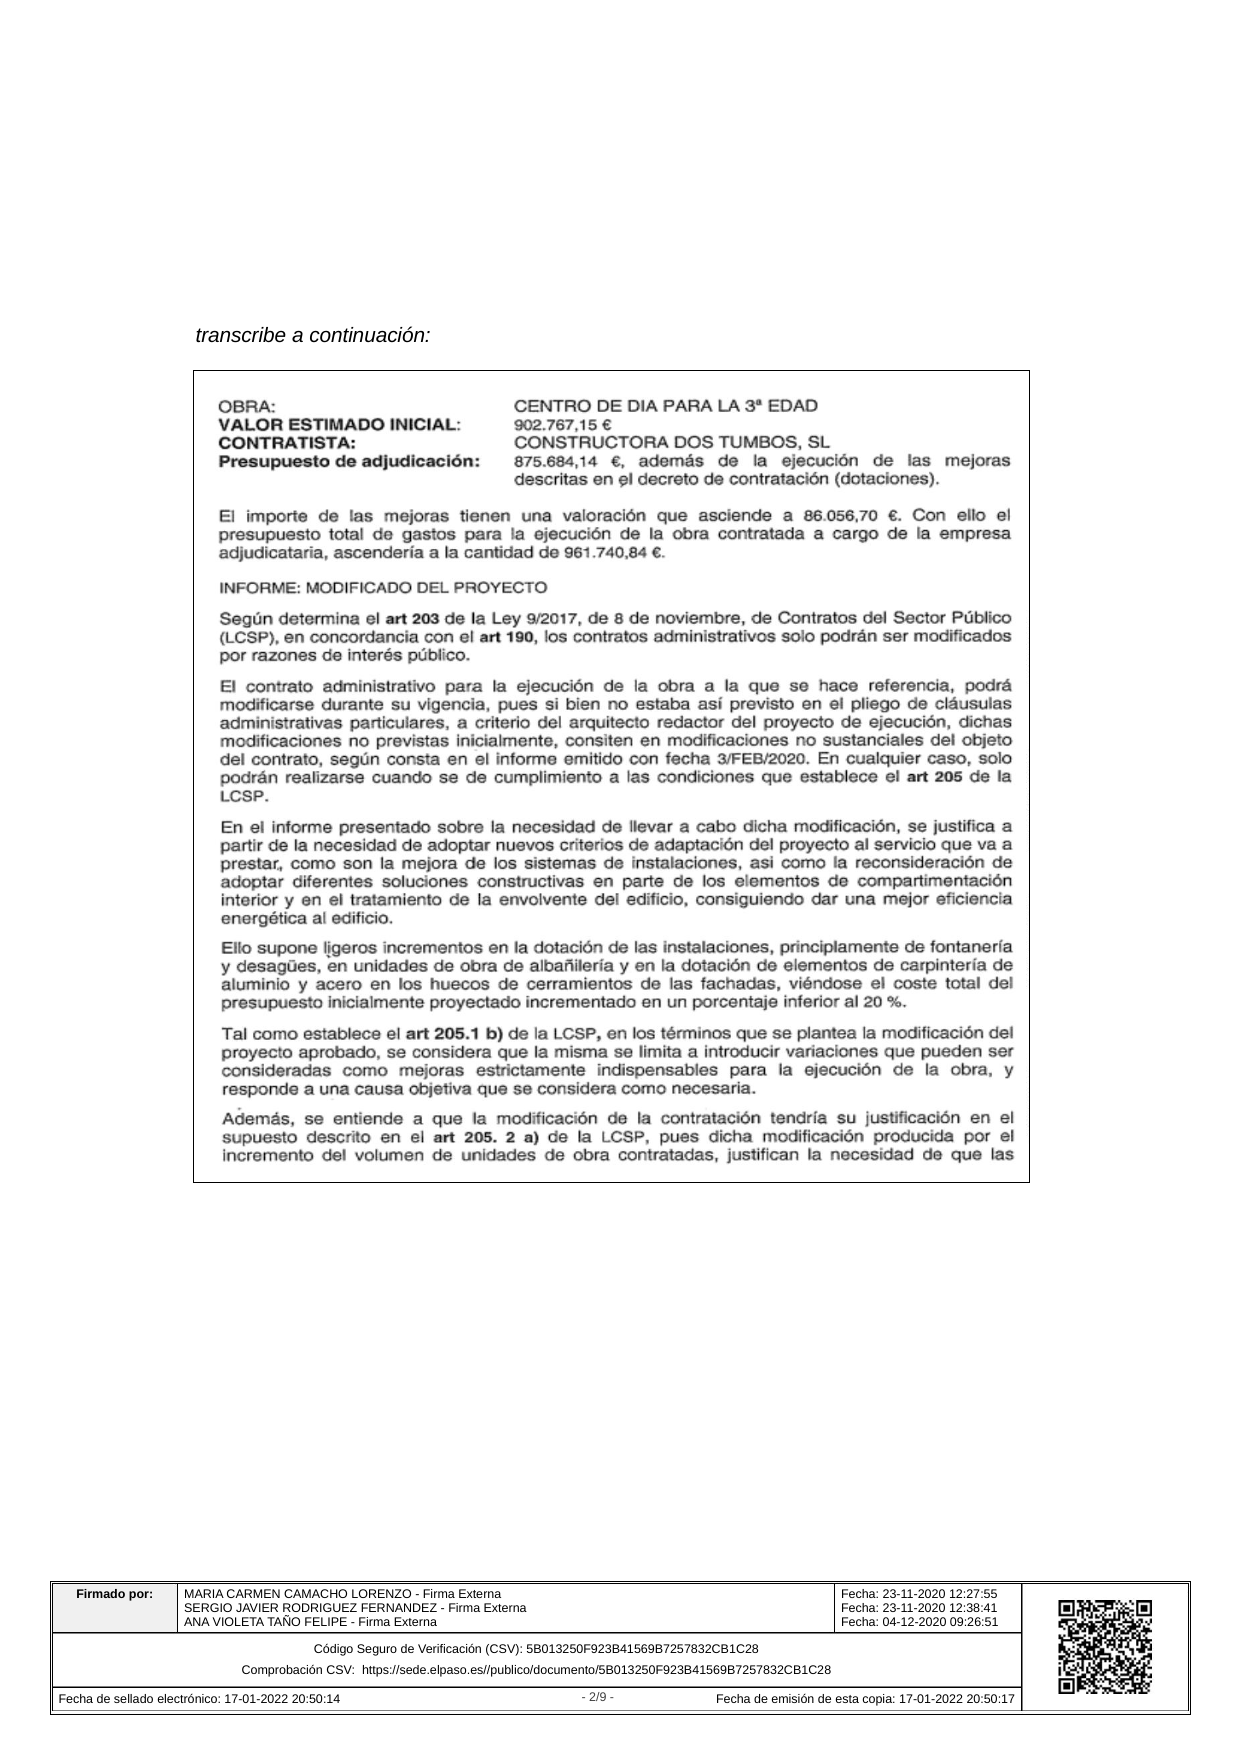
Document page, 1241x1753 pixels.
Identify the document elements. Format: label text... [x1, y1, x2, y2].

text Fecha de sellado electrónico: 17-01-2022 20:50:14 [58, 1692, 365, 1706]
text ANA VIOLETA TAÑO FELIPE - Firma Externa [184, 1615, 553, 1629]
text Fecha: 23-11-2020 12:27:55 [841, 1587, 1022, 1601]
text Fecha de emisión de esta copia: 17-01-2022 20:50:17 [716, 1692, 1040, 1706]
picture [194, 371, 1029, 1182]
text Fecha: 23-11-2020 12:38:41 [841, 1601, 1022, 1615]
text Comprobación CSV: https://sede.elpaso.es//publico/documento/5B013250F923B41569B7257832CB1C28 [241, 1663, 857, 1677]
text MARIA CARMEN CAMACHO LORENZO - Firma Externa [184, 1587, 553, 1601]
text - 2/9 - [581, 1691, 633, 1705]
picture [51, 1582, 1190, 1714]
text transcribe a continuación: [195, 324, 455, 347]
text SERGIO JAVIER RODRIGUEZ FERNANDEZ - Firma Externa [184, 1601, 553, 1615]
text Firmado por: [76, 1587, 172, 1601]
text Fecha: 04-12-2020 09:26:51 [841, 1615, 1022, 1629]
text Código Seguro de Verificación (CSV): 5B013250F923B41569B7257832CB1C28 [314, 1642, 857, 1656]
